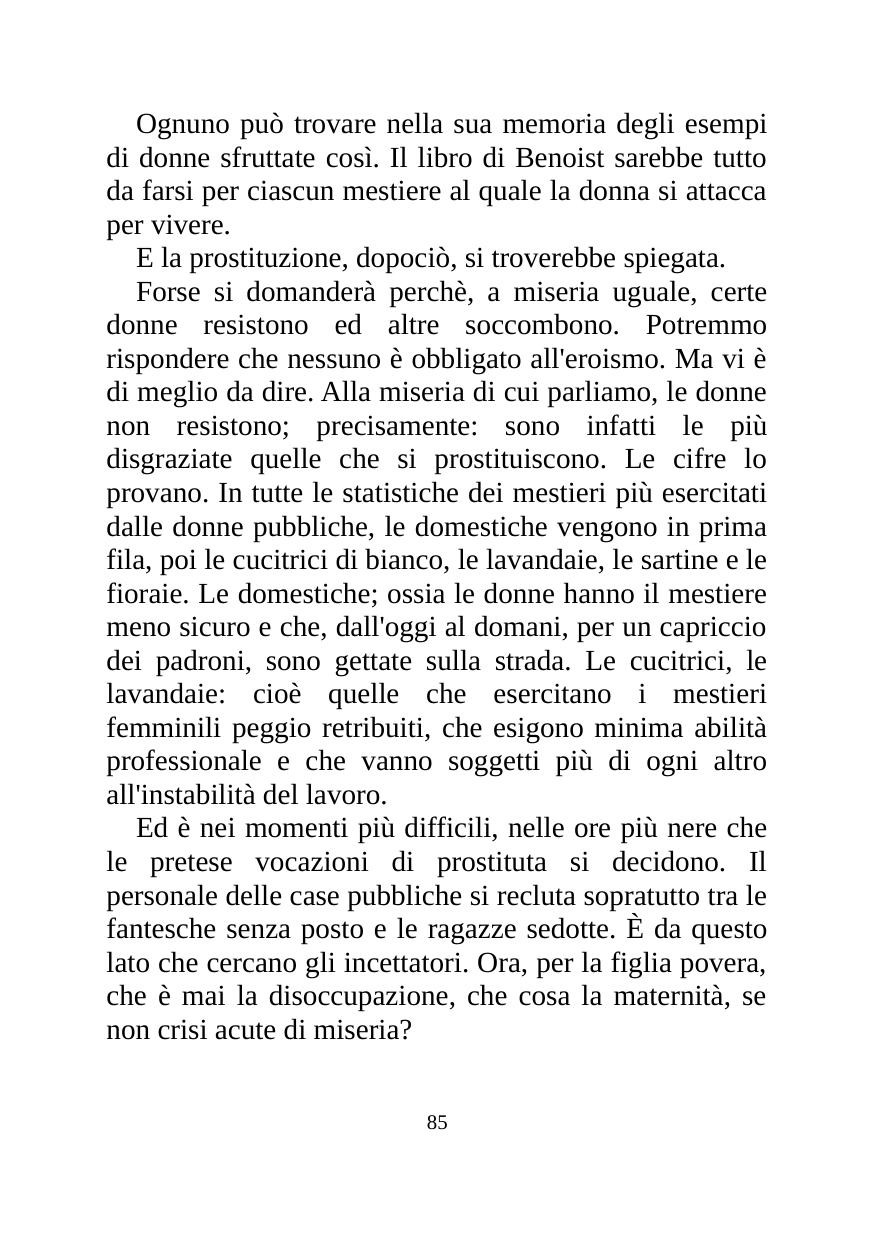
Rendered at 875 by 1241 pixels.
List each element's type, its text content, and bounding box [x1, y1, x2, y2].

text Ed è nei momenti più difficili, nelle ore più nere che le pretese vocazioni di prostituta si decidono. Il personale delle case pubbliche si recluta sopratutto tra le fantesche senza posto e le ragazze sedotte. È da questo lato che cercano gli incettatori. Ora, per la figlia povera, che è mai la disoccupazione, che cosa la maternità, se non crisi acute di miseria? [106, 811, 768, 1045]
text E la prostituzione, dopociò, si troverebbe spiegata. [106, 240, 768, 274]
text Forse si domanderà perchè, a miseria uguale, certe donne resistono ed altre soccombono. Potremmo rispondere che nessuno è obbligato all'eroismo. Ma vi è di meglio da dire. Alla miseria di cui parliamo, le donne non resistono; precisamente: sono infatti le più disgraziate quelle che si prostituiscono. Le cifre lo provano. In tutte le statistiche dei mestieri più esercitati dalle donne pubbliche, le domestiche vengono in prima fila, poi le cucitrici di bianco, le lavandaie, le sartine e le fioraie. Le domestiche; ossia le donne hanno il mestiere meno sicuro e che, dall'oggi al domani, per un capriccio dei padroni, sono gettate sulla strada. Le cucitrici, le lavandaie: cioè quelle che esercitano i mestieri femminili peggio retribuiti, che esigono minima abilità professionale e che vanno soggetti più di ogni altro all'instabilità del lavoro. [106, 274, 768, 811]
text Ognuno può trovare nella sua memoria degli esempi di donne sfruttate così. Il libro di Benoist sarebbe tutto da farsi per ciascun mestiere al quale la donna si attacca per vivere. [106, 106, 768, 240]
